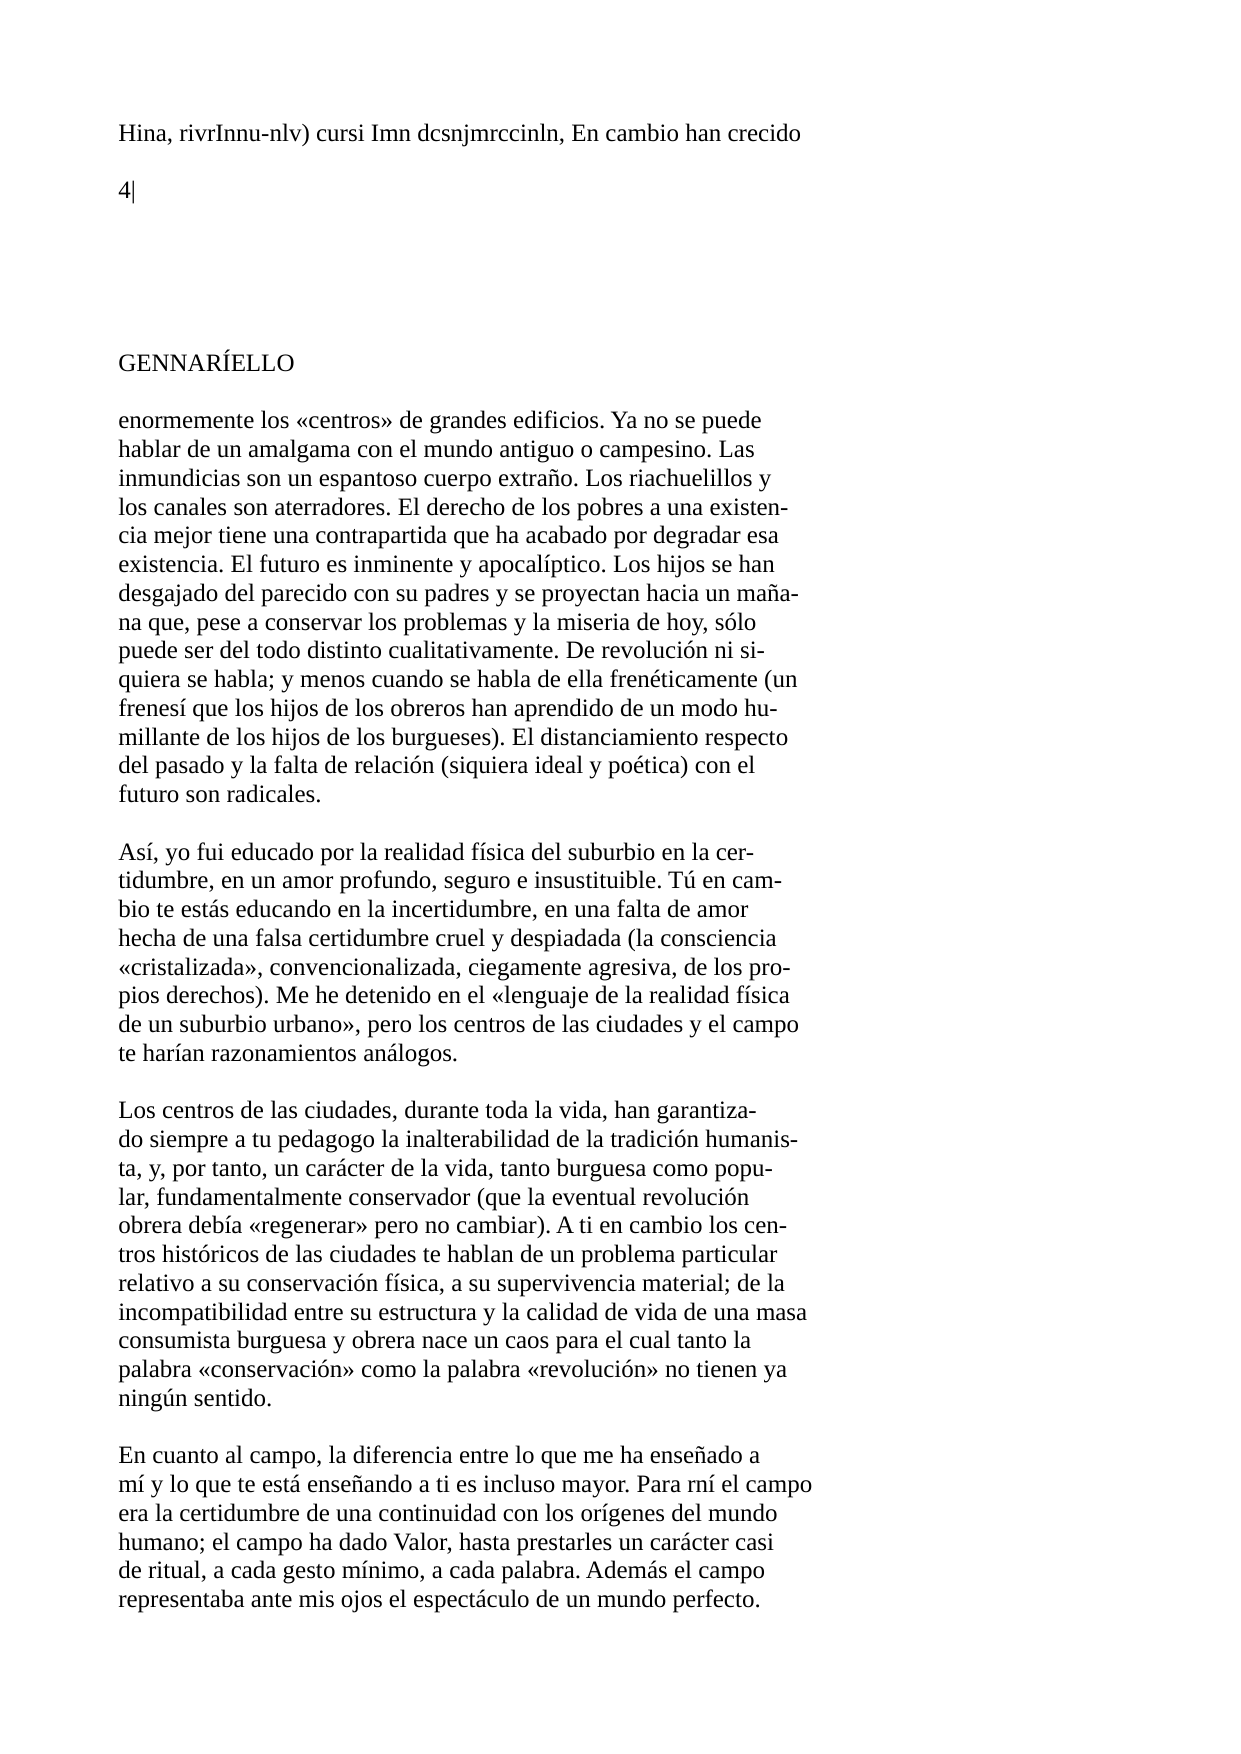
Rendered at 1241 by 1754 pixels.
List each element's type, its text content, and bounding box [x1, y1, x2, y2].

text tros históricos de las ciudades te hablan de un problema particular [118, 1239, 1122, 1268]
text de un suburbio urbano», pero los centros de las ciudades y el campo [118, 1009, 1122, 1038]
text era la certidumbre de una continuidad con los orígenes del mundo [118, 1498, 1122, 1527]
text 4| [118, 176, 1122, 204]
text frenesí que los hijos de los obreros han aprendido de un modo hu- [118, 693, 1122, 722]
text de ritual, a cada gesto mínimo, a cada palabra. Además el campo [118, 1556, 1122, 1584]
text «cristalizada», convencionalizada, ciegamente agresiva, de los pro- [118, 952, 1122, 981]
text relativo a su conservación física, a su supervivencia material; de la [118, 1268, 1122, 1297]
text hablar de un amalgama con el mundo antiguo o campesino. Las [118, 434, 1122, 463]
text Así, yo fui educado por la realidad física del suburbio en la cer- [118, 837, 1122, 866]
text existencia. El futuro es inminente y apocalíptico. Los hijos se han [118, 549, 1122, 578]
text Hina, rivrInnu-nlv) cursi Imn dcsnjmrccinln, En cambio han crecido [118, 118, 1122, 147]
text puede ser del todo distinto cualitativamente. De revolución ni si- [118, 636, 1122, 664]
text tidumbre, en un amor profundo, seguro e insustituible. Tú en cam- [118, 866, 1122, 894]
text millante de los hijos de los burgueses). El distanciamiento respecto [118, 722, 1122, 751]
text incompatibilidad entre su estructura y la calidad de vida de una masa [118, 1297, 1122, 1326]
text lar, fundamentalmente conservador (que la eventual revolución [118, 1182, 1122, 1211]
text mí y lo que te está enseñando a ti es incluso mayor. Para rní el campo [118, 1469, 1122, 1498]
text palabra «conservación» como la palabra «revolución» no tienen ya [118, 1354, 1122, 1383]
text GENNARÍELLO [118, 348, 1122, 377]
text Los centros de las ciudades, durante toda la vida, han garantiza- [118, 1096, 1122, 1124]
text humano; el campo ha dado Valor, hasta prestarles un carácter casi [118, 1527, 1122, 1556]
text futuro son radicales. [118, 779, 1122, 808]
text ta, y, por tanto, un carácter de la vida, tanto burguesa como popu- [118, 1153, 1122, 1182]
text desgajado del parecido con su padres y se proyectan hacia un maña- [118, 578, 1122, 607]
text En cuanto al campo, la diferencia entre lo que me ha enseñado a [118, 1441, 1122, 1469]
text inmundicias son un espantoso cuerpo extraño. Los riachuelillos y [118, 463, 1122, 492]
text enormemente los «centros» de grandes edificios. Ya no se puede [118, 406, 1122, 434]
text na que, pese a conservar los problemas y la miseria de hoy, sólo [118, 607, 1122, 636]
text representaba ante mis ojos el espectáculo de un mundo perfecto. [118, 1584, 1122, 1613]
text do siempre a tu pedagogo la inalterabilidad de la tradición humanis- [118, 1124, 1122, 1153]
text cia mejor tiene una contrapartida que ha acabado por degradar esa [118, 521, 1122, 549]
text del pasado y la falta de relación (siquiera ideal y poética) con el [118, 751, 1122, 779]
text te harían razonamientos análogos. [118, 1038, 1122, 1067]
text ningún sentido. [118, 1383, 1122, 1412]
text hecha de una falsa certidumbre cruel y despiadada (la consciencia [118, 923, 1122, 952]
text obrera debía «regenerar» pero no cambiar). A ti en cambio los cen- [118, 1211, 1122, 1239]
text los canales son aterradores. El derecho de los pobres a una existen- [118, 492, 1122, 521]
text consumista burguesa y obrera nace un caos para el cual tanto la [118, 1326, 1122, 1354]
text bio te estás educando en la incertidumbre, en una falta de amor [118, 894, 1122, 923]
text pios derechos). Me he detenido en el «lenguaje de la realidad física [118, 981, 1122, 1009]
text quiera se habla; y menos cuando se habla de ella frenéticamente (un [118, 664, 1122, 693]
